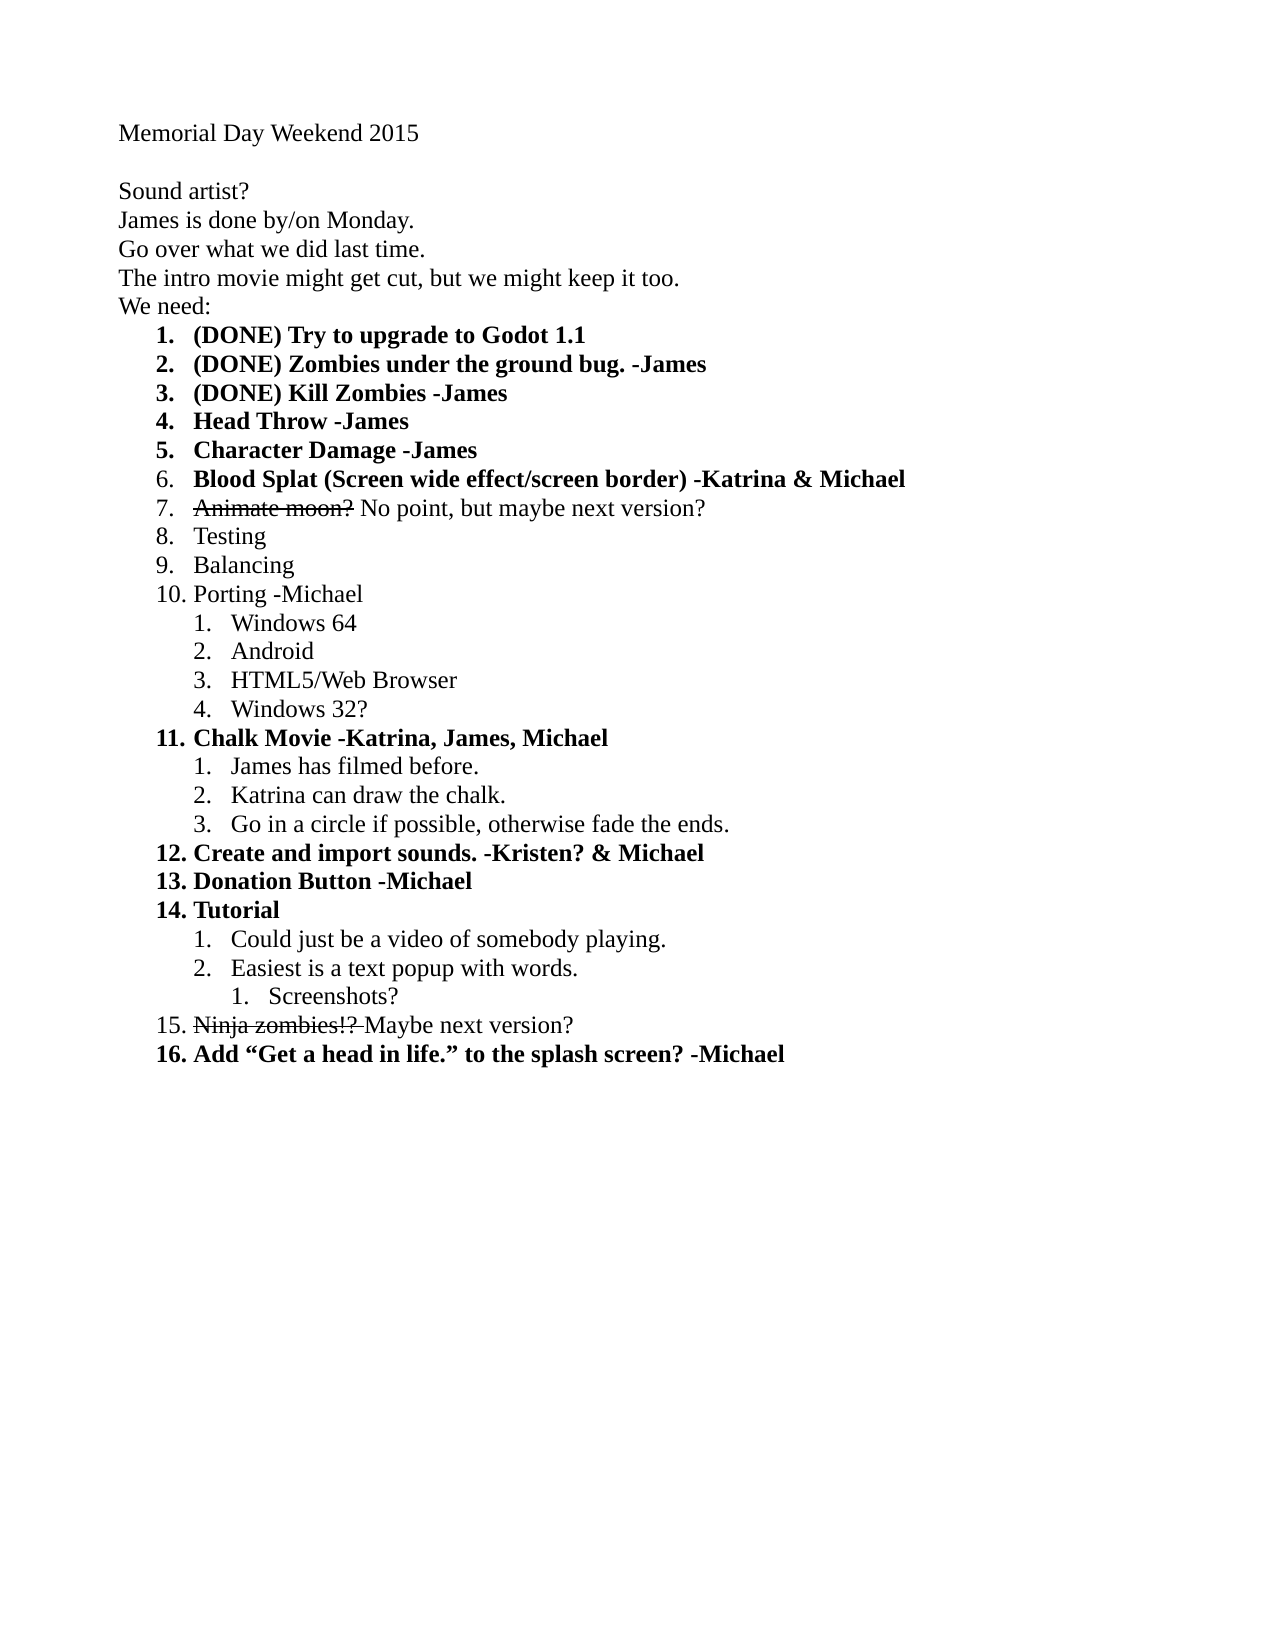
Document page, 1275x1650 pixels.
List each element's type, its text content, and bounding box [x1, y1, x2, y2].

list Chalk Movie -Katrina, James, Michael [156, 723, 1157, 751]
list (DONE) Kill Zombies -James [156, 378, 1157, 406]
text James is done by/on Monday. [118, 205, 1157, 234]
text The intro movie might get cut, but we might keep it too. [118, 263, 1157, 291]
list Head Throw -James [156, 406, 1157, 435]
list Screenshots? [231, 981, 1157, 1010]
list HTML5/Web Browser [193, 665, 1157, 694]
list Katrina can draw the chalk. [193, 780, 1157, 809]
text We need: [118, 291, 1157, 320]
list Testing [156, 521, 1157, 550]
list Go in a circle if possible, otherwise fade the ends. [193, 809, 1157, 838]
list Android [193, 636, 1157, 665]
list Donation Button -Michael [156, 866, 1157, 895]
list (DONE) Zombies under the ground bug. -James [156, 349, 1157, 378]
list Windows 64 [193, 608, 1157, 636]
list Add “Get a head in life.” to the splash screen? -Michael [156, 1039, 1157, 1068]
list Create and import sounds. -Kristen? & Michael [156, 838, 1157, 866]
list Character Damage -James [156, 435, 1157, 464]
text Go over what we did last time. [118, 234, 1157, 263]
list Blood Splat (Screen wide effect/screen border) -Katrina & Michael [156, 464, 1157, 493]
list Could just be a video of somebody playing. [193, 924, 1157, 953]
list James has filmed before. [193, 751, 1157, 780]
list Balancing [156, 550, 1157, 579]
list Animate moon? No point, but maybe next version? [156, 493, 1157, 521]
list Windows 32? [193, 694, 1157, 723]
list (DONE) Try to upgrade to Godot 1.1 [156, 320, 1157, 349]
list Easiest is a text popup with words. [193, 953, 1157, 981]
list Porting -Michael [156, 579, 1157, 608]
list Tutorial [156, 895, 1157, 924]
list Ninja zombies!? Maybe next version? [156, 1010, 1157, 1039]
text Sound artist? [118, 176, 1157, 205]
